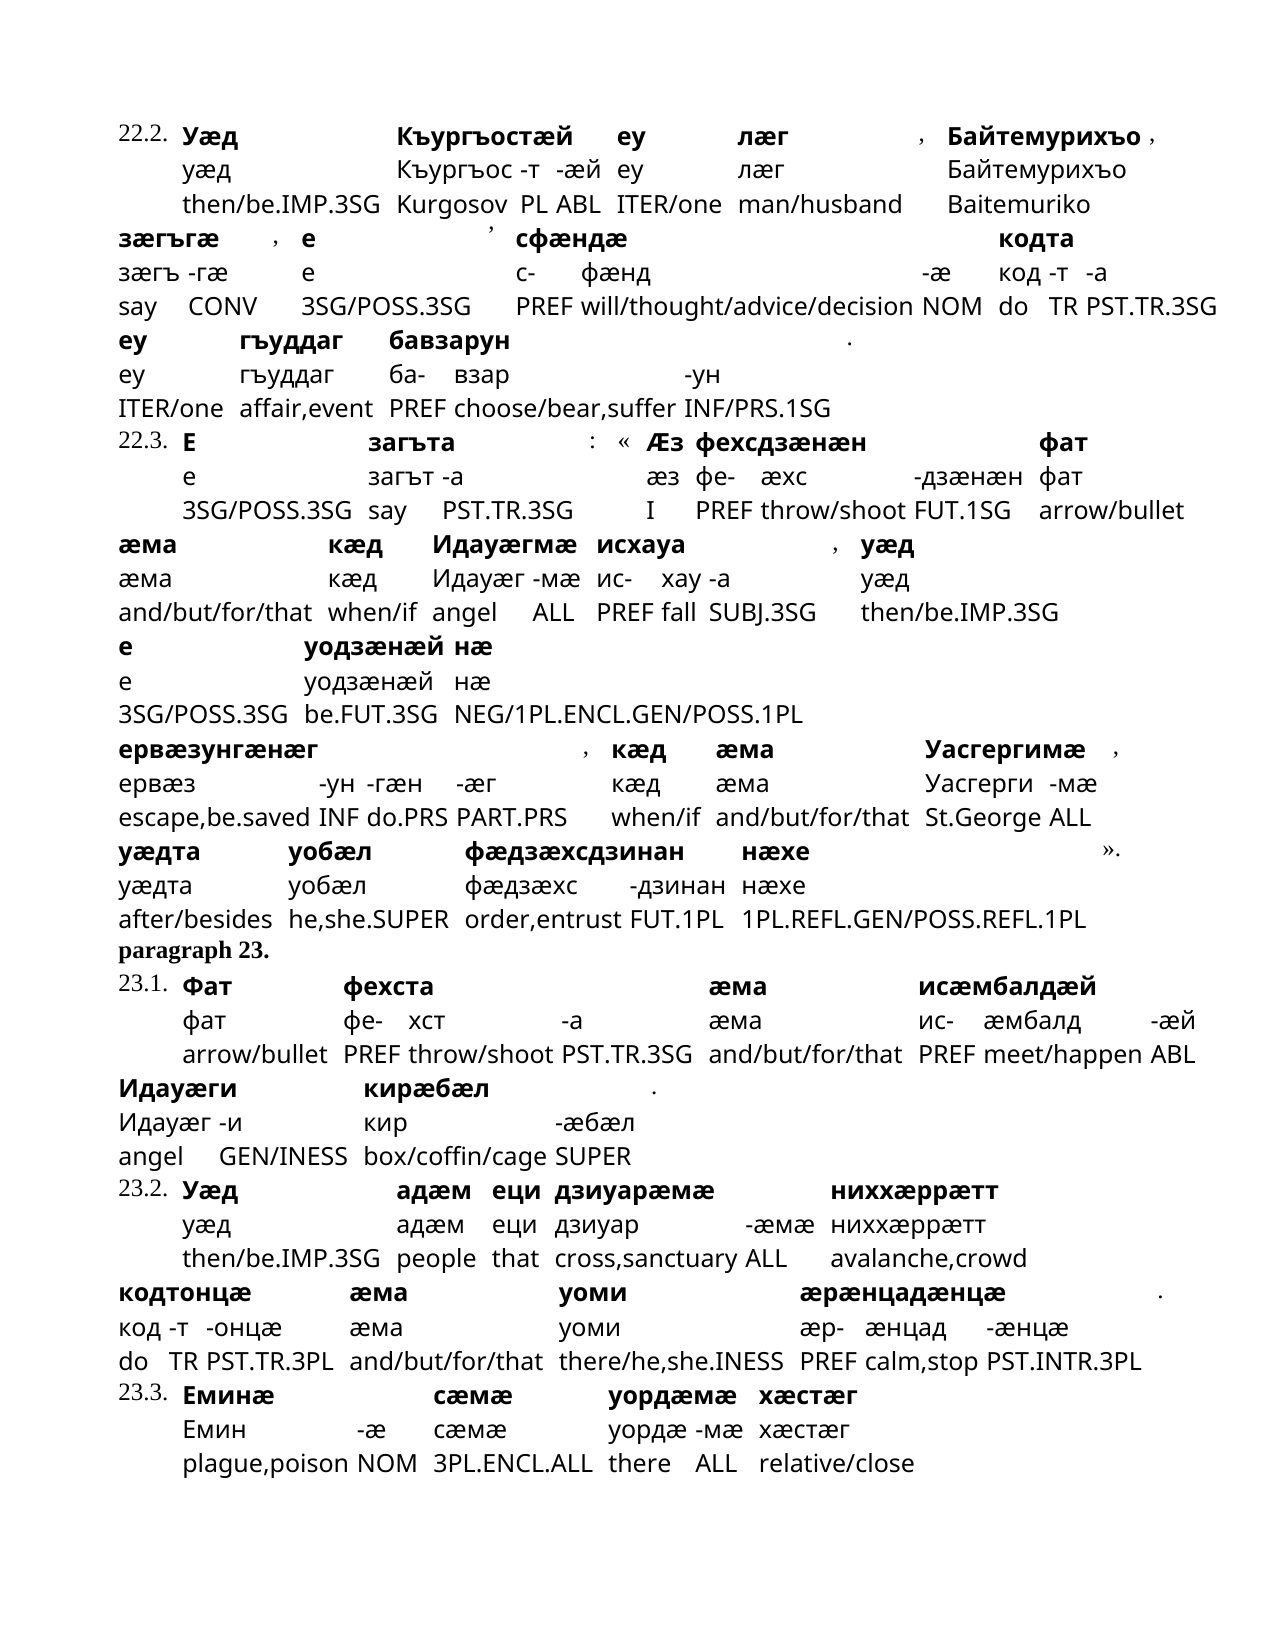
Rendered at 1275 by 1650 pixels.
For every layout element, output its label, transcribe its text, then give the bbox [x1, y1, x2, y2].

text адæм [396, 1173, 484, 1207]
text -т [520, 152, 548, 186]
text Идауæг [432, 561, 525, 595]
text фæнд [581, 254, 914, 288]
text -т [169, 1309, 198, 1343]
text -а [709, 561, 817, 595]
text е [182, 459, 353, 493]
text взар [454, 357, 677, 391]
text avalanche,crowd [830, 1241, 1028, 1275]
text Къургъос [396, 152, 512, 186]
text FUT.1SG [913, 493, 1023, 527]
text Идауæги [118, 1071, 356, 1105]
text е [118, 663, 289, 697]
text 23.3. [118, 1377, 174, 1406]
text angel [118, 1139, 211, 1173]
text Æз [646, 425, 688, 459]
text PREF [388, 391, 446, 425]
text PST.INTR.3PL [986, 1343, 1142, 1377]
text сфæндæ [515, 220, 991, 254]
text -т [1048, 254, 1078, 288]
text еу [617, 118, 730, 152]
text сæмæ [433, 1411, 593, 1445]
text уордæмæ [608, 1377, 751, 1411]
text фехста [343, 968, 701, 1003]
text escape,be.saved [118, 799, 311, 833]
text æма [715, 731, 917, 765]
text , [583, 731, 604, 760]
text when/if [611, 799, 700, 833]
text , [1113, 731, 1134, 760]
text адæм [396, 1207, 477, 1241]
text уæд [182, 152, 381, 186]
text NEG/1PL.ENCL.GEN/POSS.1PL [453, 697, 803, 731]
text PST.TR.3SG [442, 493, 574, 527]
text дзиуарæмæ [554, 1173, 823, 1207]
text that [492, 1241, 539, 1275]
text æмбалд [983, 1003, 1143, 1037]
text загът [368, 459, 434, 493]
text уодзæнæй [304, 629, 446, 663]
text уæдта [118, 867, 273, 902]
text загъта [368, 425, 581, 459]
text ис- [596, 561, 654, 595]
text I [646, 493, 680, 527]
text ис- [918, 1003, 976, 1037]
text meet/happen [983, 1037, 1143, 1071]
text ниххæррæтт [830, 1173, 1035, 1207]
text arrow/bullet [1039, 493, 1184, 527]
text PREF [596, 595, 654, 629]
text -æй [1150, 1003, 1196, 1037]
text æз [646, 459, 680, 493]
text INF [318, 799, 359, 833]
text ба- [388, 357, 446, 391]
text cross,sanctuary [554, 1241, 738, 1275]
text ервæз [118, 765, 311, 799]
text уæд [861, 527, 1067, 561]
text -мæ [532, 561, 581, 595]
text , [832, 527, 853, 556]
text ». [1102, 833, 1123, 862]
text PST.TR.3SG [561, 1037, 693, 1071]
text Уасгерги [925, 765, 1042, 799]
text 23.2. [118, 1173, 174, 1202]
text код [118, 1309, 161, 1343]
text and/but/for/that [118, 595, 312, 629]
text лæг [738, 118, 911, 152]
text PART.PRS [456, 799, 567, 833]
text then/be.IMP.3SG [182, 186, 381, 220]
text фе- [343, 1003, 401, 1037]
text гъуддаг [239, 357, 373, 391]
text æхс [760, 459, 906, 493]
text æма [708, 968, 910, 1003]
text 3PL.ENCL.ALL [433, 1445, 593, 1479]
text say [118, 288, 180, 322]
text , [918, 118, 939, 147]
text ITER/one [617, 186, 723, 220]
text зæгъгæ [118, 220, 265, 254]
text еу [118, 322, 232, 357]
text исæмбалдæй [918, 968, 1204, 1003]
text Байтемурихъо [947, 152, 1127, 186]
text фæдзæхс [464, 867, 622, 902]
text гъуддаг [239, 322, 381, 357]
text and/but/for/that [708, 1037, 903, 1071]
text -а [1086, 254, 1218, 288]
text ’ [487, 220, 508, 249]
text Байтемурихъо [947, 118, 1141, 152]
text relative/close [759, 1445, 915, 1479]
text -æ [357, 1411, 418, 1445]
text нæ [453, 663, 803, 697]
text ниххæррæтт [830, 1207, 1028, 1241]
text PREF [515, 288, 573, 322]
text кодтонцæ [118, 1275, 342, 1309]
text фат [1039, 425, 1192, 459]
text SUPER [555, 1139, 636, 1173]
text уордæ [608, 1411, 688, 1445]
text еу [617, 152, 723, 186]
text TR [169, 1343, 198, 1377]
text сæмæ [433, 1377, 601, 1411]
text уоми [558, 1275, 792, 1309]
text choose/bear,suffer [454, 391, 677, 425]
text arrow/bullet [182, 1037, 328, 1071]
text ALL [695, 1445, 743, 1479]
text Емин [182, 1411, 349, 1445]
text фат [1039, 459, 1184, 493]
text people [396, 1241, 477, 1275]
text . [846, 322, 867, 351]
text -гæ [188, 254, 257, 288]
text фат [182, 1003, 328, 1037]
text е [301, 254, 472, 288]
text -и [219, 1105, 348, 1139]
text 3SG/POSS.3SG [182, 493, 353, 527]
text код [998, 254, 1041, 288]
text æма [118, 527, 320, 561]
text еу [118, 357, 224, 391]
text ALL [532, 595, 581, 629]
text -гæн [366, 765, 448, 799]
text be.FUT.3SG [304, 697, 438, 731]
text : [589, 425, 610, 453]
text fall [661, 595, 701, 629]
text 1PL.REFL.GEN/POSS.REFL.1PL [741, 902, 1087, 936]
text after/besides [118, 902, 273, 936]
text then/be.IMP.3SG [182, 1241, 381, 1275]
text -æнцæ [986, 1309, 1142, 1343]
text 3SG/POSS.3SG [301, 288, 472, 322]
text -æ [922, 254, 983, 288]
text paragraph 23. [118, 936, 1249, 964]
text Уæд [182, 118, 388, 152]
text Идауæгмæ [432, 527, 588, 561]
text St.George [925, 799, 1042, 833]
text -а [442, 459, 574, 493]
text бавзарун [388, 322, 839, 357]
text ервæзунгæнæг [118, 731, 575, 765]
text 22.3. [118, 425, 174, 453]
text 22.2. [118, 118, 174, 147]
text лæг [738, 152, 903, 186]
text уæдта [118, 833, 281, 867]
text кир [363, 1105, 547, 1139]
text there [608, 1445, 688, 1479]
text æр- [799, 1309, 857, 1343]
text FUT.1PL [629, 902, 726, 936]
text when/if [328, 595, 417, 629]
text ALL [1049, 799, 1098, 833]
text PREF [799, 1343, 857, 1377]
text -æбæл [555, 1105, 636, 1139]
text -дзинан [629, 867, 726, 902]
text calm,stop [864, 1343, 979, 1377]
text кирæбæл [363, 1071, 643, 1105]
text -мæ [1049, 765, 1098, 799]
text фе- [695, 459, 753, 493]
text do [118, 1343, 161, 1377]
text plague,poison [182, 1445, 349, 1479]
text PREF [343, 1037, 401, 1071]
text box/coffin/cage [363, 1139, 547, 1173]
text -мæ [695, 1411, 743, 1445]
text -ун [318, 765, 359, 799]
text нæ [453, 629, 811, 663]
text кодта [998, 220, 1225, 254]
text PREF [918, 1037, 976, 1071]
text man/husband [738, 186, 903, 220]
text PL [520, 186, 548, 220]
text angel [432, 595, 525, 629]
text е [118, 629, 296, 663]
text « [617, 425, 638, 453]
text æма [708, 1003, 903, 1037]
text хæстæг [759, 1411, 915, 1445]
text хæстæг [759, 1377, 922, 1411]
text 23.1. [118, 968, 174, 997]
text and/but/for/that [715, 799, 910, 833]
text ABL [1150, 1037, 1196, 1071]
text -æй [556, 152, 602, 186]
text дзиуар [554, 1207, 738, 1241]
text 3SG/POSS.3SG [118, 697, 289, 731]
text PST.TR.3SG [1086, 288, 1218, 322]
text ALL [745, 1241, 815, 1275]
text Къургъостæй [396, 118, 609, 152]
text кæд [328, 527, 424, 561]
text -æг [456, 765, 567, 799]
text Kurgosov [396, 186, 512, 220]
text PST.TR.3PL [206, 1343, 334, 1377]
text ITER/one [118, 391, 224, 425]
text Еминæ [182, 1377, 426, 1411]
text æма [349, 1275, 551, 1309]
text с- [515, 254, 573, 288]
text кæд [611, 765, 700, 799]
text GEN/INESS [219, 1139, 348, 1173]
text кæд [328, 561, 417, 595]
text Уасгергимæ [925, 731, 1105, 765]
text order,entrust [464, 902, 622, 936]
text NOM [922, 288, 983, 322]
text уодзæнæй [304, 663, 438, 697]
text уæд [861, 561, 1059, 595]
text æма [118, 561, 312, 595]
text say [368, 493, 434, 527]
text хст [408, 1003, 554, 1037]
text уæд [182, 1207, 381, 1241]
text . [1157, 1275, 1178, 1304]
text -ун [684, 357, 831, 391]
text еци [492, 1173, 547, 1207]
text уобæл [288, 867, 449, 902]
text ABL [556, 186, 602, 220]
text SUBJ.3SG [709, 595, 817, 629]
text throw/shoot [408, 1037, 554, 1071]
text , [1149, 118, 1170, 147]
text -æмæ [745, 1207, 815, 1241]
text е [301, 220, 479, 254]
text хау [661, 561, 701, 595]
text and/but/for/that [349, 1343, 543, 1377]
text Фат [182, 968, 335, 1003]
text уобæл [288, 833, 457, 867]
text зæгъ [118, 254, 180, 288]
text кæд [611, 731, 708, 765]
text уоми [558, 1309, 784, 1343]
text INF/PRS.1SG [684, 391, 831, 425]
text NOM [357, 1445, 418, 1479]
text æнцад [864, 1309, 979, 1343]
text then/be.IMP.3SG [861, 595, 1059, 629]
text do.PRS [366, 799, 448, 833]
text PREF [695, 493, 753, 527]
text æма [715, 765, 910, 799]
text нæхе [741, 867, 1087, 902]
text there/he,she.INESS [558, 1343, 784, 1377]
text CONV [188, 288, 257, 322]
text -онцæ [206, 1309, 334, 1343]
text Уæд [182, 1173, 388, 1207]
text фехсдзæнæн [695, 425, 1031, 459]
text he,she.SUPER [288, 902, 449, 936]
text исхауа [596, 527, 824, 561]
text Е [182, 425, 360, 459]
text TR [1048, 288, 1078, 322]
text нæхе [741, 833, 1094, 867]
text -а [561, 1003, 693, 1037]
text еци [492, 1207, 539, 1241]
text фæдзæхсдзинан [464, 833, 734, 867]
text æма [349, 1309, 543, 1343]
text affair,event [239, 391, 373, 425]
text Baitemuriko [947, 186, 1127, 220]
text æрæнцадæнцæ [799, 1275, 1149, 1309]
text . [651, 1071, 672, 1099]
text -дзæнæн [913, 459, 1023, 493]
text will/thought/advice/decision [581, 288, 914, 322]
text throw/shoot [760, 493, 906, 527]
text Идауæг [118, 1105, 211, 1139]
text , [272, 220, 293, 249]
text do [998, 288, 1041, 322]
